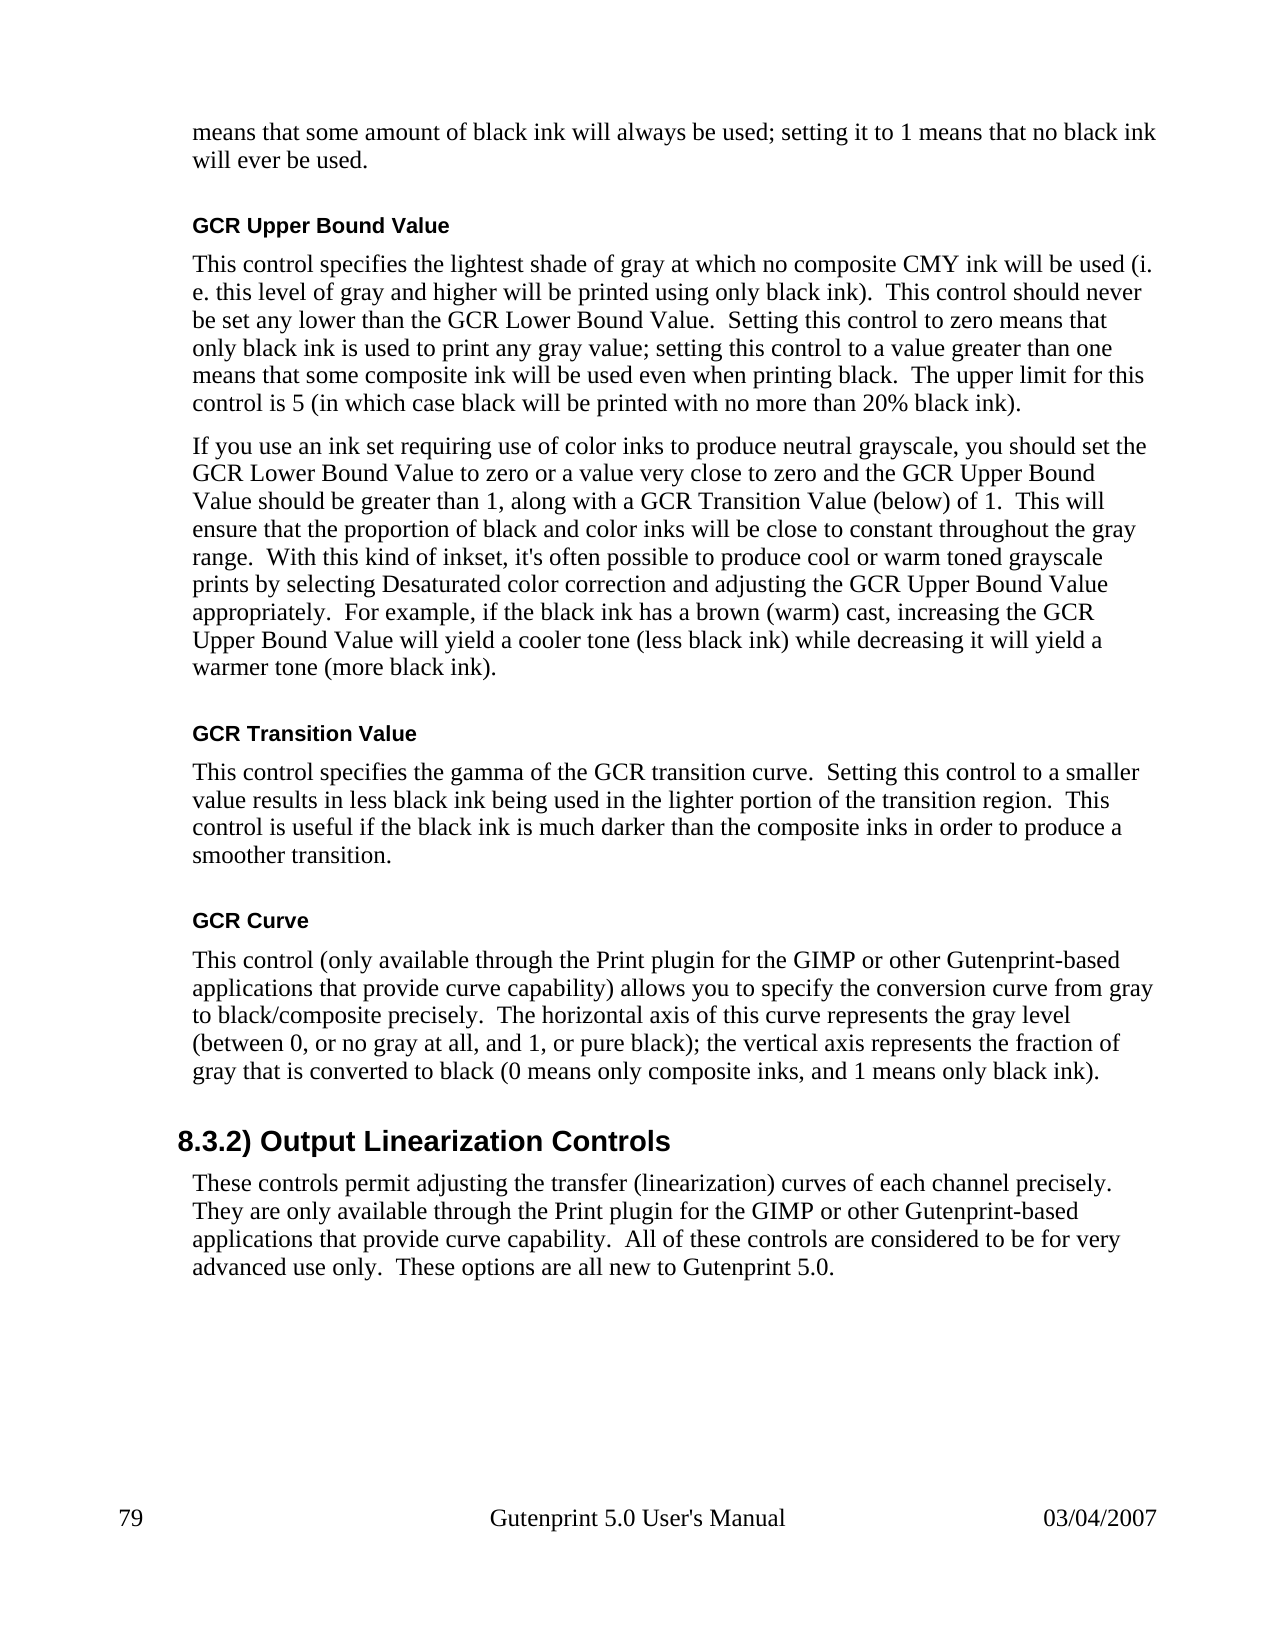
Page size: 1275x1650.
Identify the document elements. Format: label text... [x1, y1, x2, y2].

text This control specifies the gamma of the GCR transition curve. Setting this control to a smaller value results in less black ink being used in the lighter portion of the transition region. This control is useful if the black ink is much darker than the composite inks in order to produce a smoother transition. [192, 758, 1157, 869]
subtitle GCR Curve [192, 909, 1157, 933]
text These controls permit adjusting the transfer (linearization) curves of each channel precisely. They are only available through the Print plugin for the GIMP or other Gutenprint-based applications that provide curve capability. All of these controls are considered to be for very advanced use only. These options are all new to Gutenprint 5.0. [192, 1169, 1157, 1280]
subtitle Output Linearization Controls [177, 1124, 1157, 1157]
text This control (only available through the Print plugin for the GIMP or other Gutenprint-based applications that provide curve capability) allows you to specify the conversion curve from gray to black/composite precisely. The horizontal axis of this curve represents the gray level (between 0, or no gray at all, and 1, or pure black); the vertical axis represents the fraction of gray that is converted to black (0 means only composite inks, and 1 means only black ink). [192, 946, 1157, 1084]
text This control specifies the lightest shade of gray at which no composite CMY ink will be used (i. e. this level of gray and higher will be printed using only black ink). This control should never be set any lower than the GCR Lower Bound Value. Setting this control to zero means that only black ink is used to print any gray value; setting this control to a value greater than one means that some composite ink will be used even when printing black. The upper limit for this control is 5 (in which case black will be printed with no more than 20% black ink). [192, 251, 1157, 417]
text means that some amount of black ink will always be used; setting it to 1 means that no black ink will ever be used. [192, 118, 1157, 173]
subtitle GCR Transition Value [192, 721, 1157, 746]
text If you use an ink set requiring use of color inks to produce neutral grayscale, you should set the GCR Lower Bound Value to zero or a value very close to zero and the GCR Upper Bound Value should be greater than 1, along with a GCR Transition Value (below) of 1. This will ensure that the proportion of black and color inks will be close to constant throughout the gray range. With this kind of inkset, it's often possible to produce cool or warm toned grayscale prints by selecting Desaturated color correction and adjusting the GCR Upper Bound Value appropriately. For example, if the black ink has a brown (warm) cast, increasing the GCR Upper Bound Value will yield a cooler tone (less black ink) while decreasing it will yield a warmer tone (more black ink). [192, 432, 1157, 681]
subtitle GCR Upper Bound Value [192, 213, 1157, 238]
